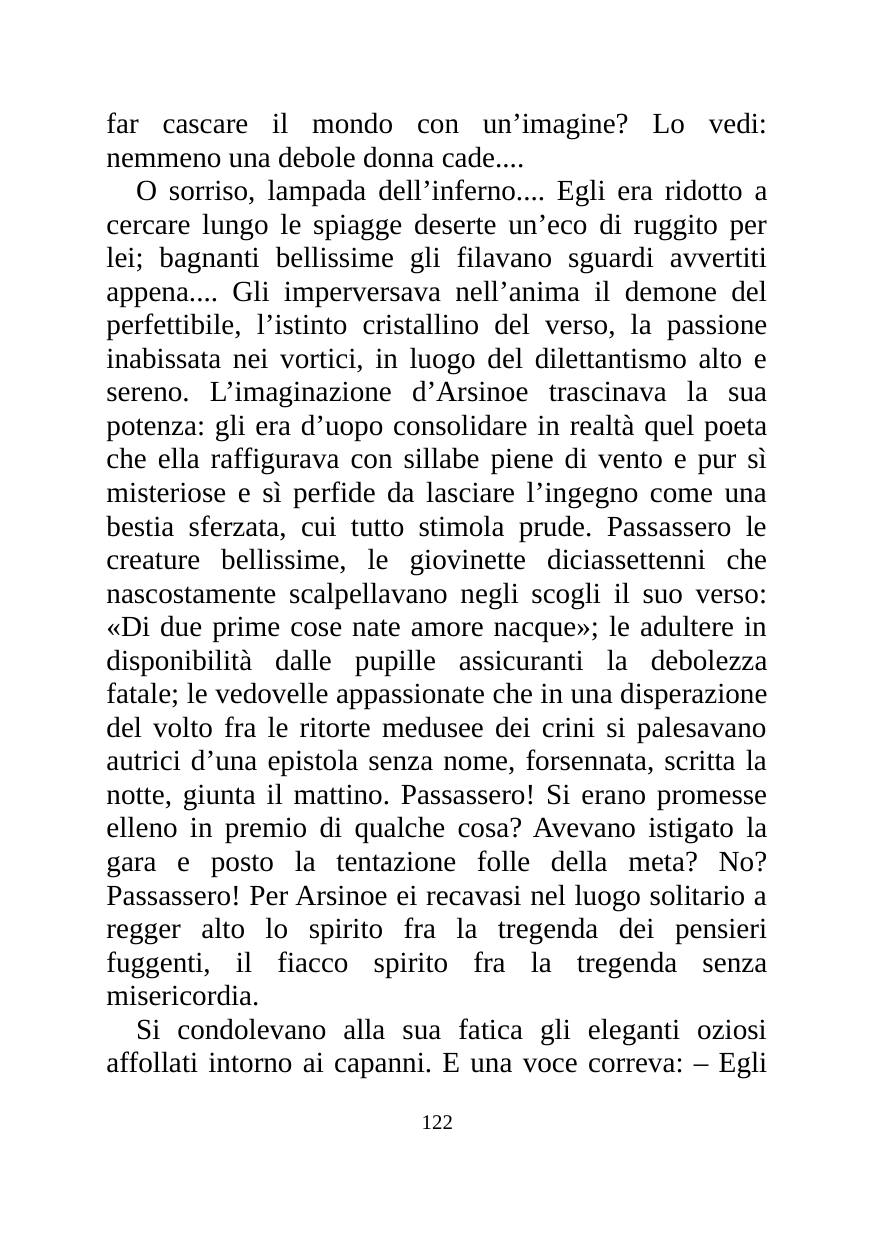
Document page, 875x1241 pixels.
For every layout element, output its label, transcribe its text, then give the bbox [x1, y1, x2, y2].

text far cascare il mondo con un’imagine? Lo vedi: nemmeno una debole donna cade.... [106, 106, 768, 173]
text Si condolevano alla sua fatica gli eleganti oziosi affollati intorno ai capanni. E una voce correva: – Egli [106, 1012, 768, 1079]
text O sorriso, lampada dell’inferno.... Egli era ridotto a cercare lungo le spiagge deserte un’eco di ruggito per lei; bagnanti bellissime gli filavano sguardi avvertiti appena.... Gli imperversava nell’anima il demone del perfettibile, l’istinto cristallino del verso, la passione inabissata nei vortici, in luogo del dilettantismo alto e sereno. L’imaginazione d’Arsinoe trascinava la sua potenza: gli era d’uopo consolidare in realtà quel poeta che ella raffigurava con sillabe piene di vento e pur sì misteriose e sì perfide da lasciare l’ingegno come una bestia sferzata, cui tutto stimola prude. Passassero le creature bellissime, le giovinette diciassettenni che nascostamente scalpellavano negli scogli il suo verso: «Di due prime cose nate amore nacque»; le adultere in disponibilità dalle pupille assicuranti la debolezza fatale; le vedovelle appassionate che in una disperazione del volto fra le ritorte medusee dei crini si palesavano autrici d’una epistola senza nome, forsennata, scritta la notte, giunta il mattino. Passassero! Si erano promesse elleno in premio di qualche cosa? Avevano istigato la gara e posto la tentazione folle della meta? No? Passassero! Per Arsinoe ei recavasi nel luogo solitario a regger alto lo spirito fra la tregenda dei pensieri fuggenti, il fiacco spirito fra la tregenda senza misericordia. [106, 173, 768, 1012]
